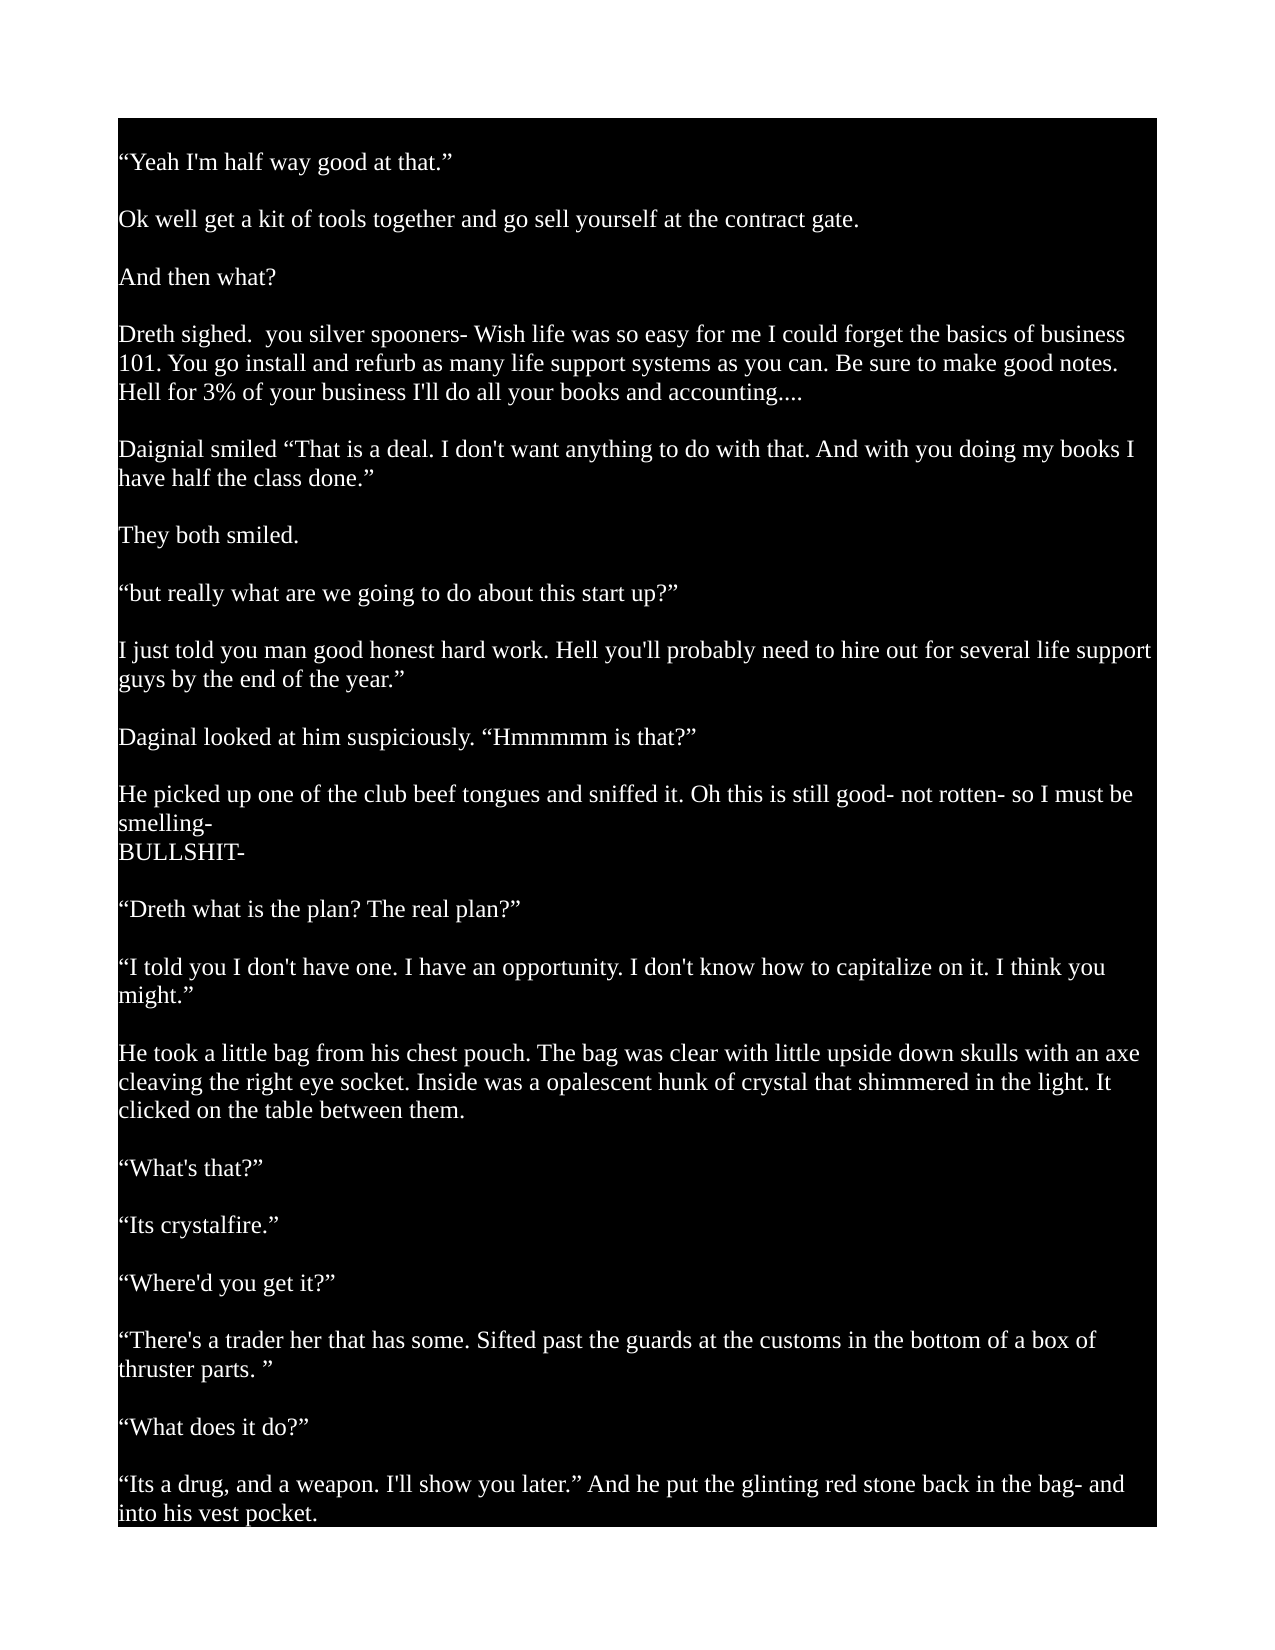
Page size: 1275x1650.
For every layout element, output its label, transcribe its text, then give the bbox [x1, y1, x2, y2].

text “What's that?” [118, 1153, 1157, 1182]
text “Its crystalfire.” “Where'd you get it?” “There's a trader her that has some. Sifted past the guards at the customs in the bottom of a box of thruster parts. ” [118, 1211, 1157, 1383]
text “What does it do?” “Its a drug, and a weapon. I'll show you later.” And he put the glinting red stone back in the bag- and into his vest pocket. [118, 1412, 1157, 1527]
text They both smiled. [118, 521, 1157, 549]
text Daignial smiled “That is a deal. I don't want anything to do with that. And with you doing my books I have half the class done.” [118, 434, 1157, 492]
text “Yeah I'm half way good at that.” Ok well get a kit of tools together and go sell yourself at the contract gate. And then what? Dreth sighed. you silver spooners- Wish life was so easy for me I could forget the basics of business 101. You go install and refurb as many life support systems as you can. Be sure to make good notes. Hell for 3% of your business I'll do all your books and accounting.... [118, 118, 1157, 406]
text “Dreth what is the plan? The real plan?” “I told you I don't have one. I have an opportunity. I don't know how to capitalize on it. I think you might.” He took a little bag from his chest pouch. The bag was clear with little upside down skulls with an axe cleaving the right eye socket. Inside was a opalescent hunk of crystal that shimmered in the light. It clicked on the table between them. [118, 894, 1157, 1124]
text “but really what are we going to do about this start up?” I just told you man good honest hard work. Hell you'll probably need to hire out for several life support guys by the end of the year.” Daginal looked at him suspiciously. “Hmmmmm is that?” He picked up one of the club beef tongues and sniffed it. Oh this is still good- not rotten- so I must be smelling- BULLSHIT- [118, 578, 1157, 866]
